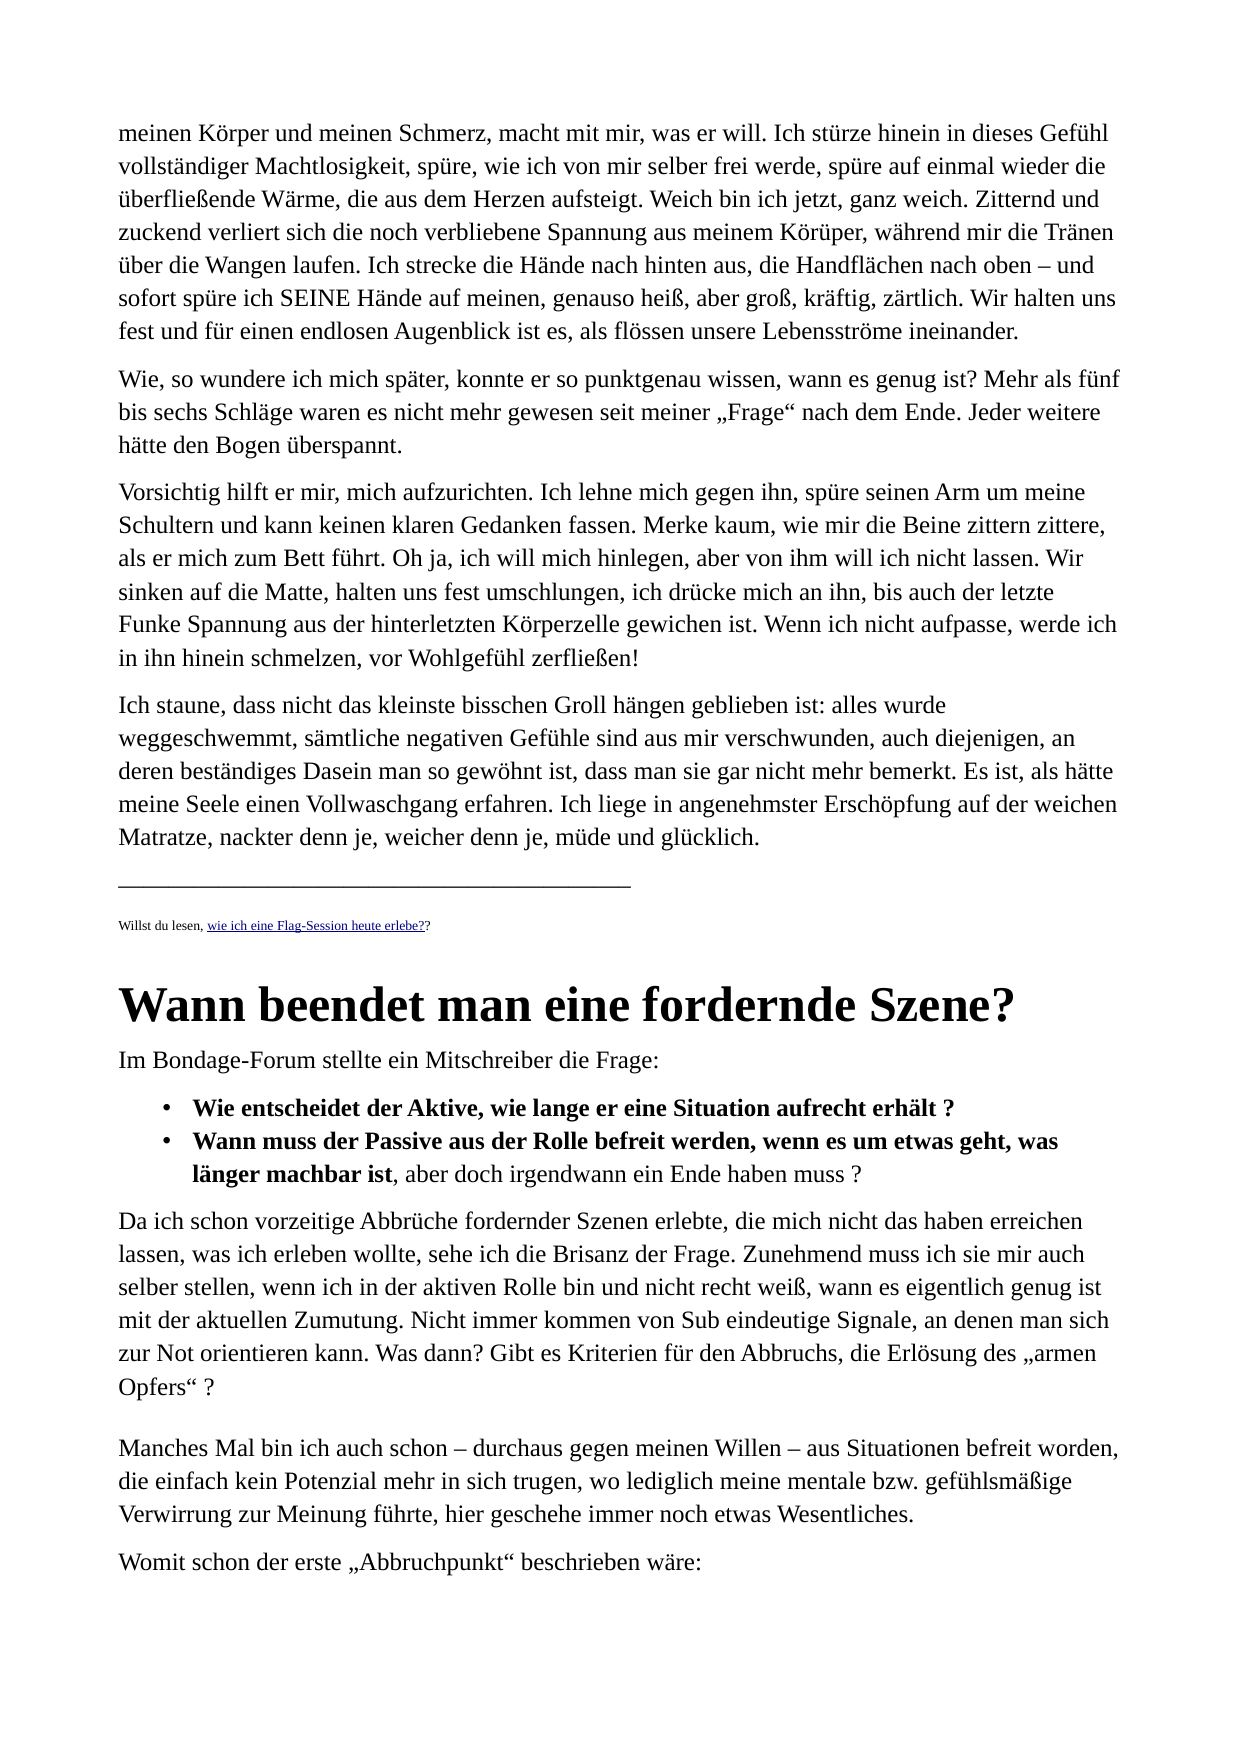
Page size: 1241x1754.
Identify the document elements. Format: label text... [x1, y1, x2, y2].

subtitle Wann beendet man eine fordernde Szene? [118, 975, 1122, 1033]
text Womit schon der erste „Abbruchpunkt“ beschrieben wäre: [118, 1547, 1122, 1576]
list Wie entscheidet der Aktive, wie lange er eine Situation aufrecht erhält ? [162, 1093, 1122, 1122]
text meinen Körper und meinen Schmerz, macht mit mir, was er will. Ich stürze hinein in dieses Gefühl vollständiger Machtlosigkeit, spüre, wie ich von mir selber frei werde, spüre auf einmal wieder die überfließende Wärme, die aus dem Herzen aufsteigt. Weich bin ich jetzt, ganz weich. Zitternd und zuckend verliert sich die noch verbliebene Spannung aus meinem Körüper, während mir die Tränen über die Wangen laufen. Ich strecke die Hände nach hinten aus, die Handflächen nach oben – und sofort spüre ich SEINE Hände auf meinen, genauso heiß, aber groß, kräftig, zärtlich. Wir halten uns fest und für einen endlosen Augenblick ist es, als flössen unsere Lebensströme ineinander. [118, 118, 1122, 345]
text Da ich schon vorzeitige Abbrüche fordernder Szenen erlebte, die mich nicht das haben erreichen lassen, was ich erleben wollte, sehe ich die Brisanz der Frage. Zunehmend muss ich sie mir auch selber stellen, wenn ich in der aktiven Rolle bin und nicht recht weiß, wann es eigentlich genug ist mit der aktuellen Zumutung. Nicht immer kommen von Sub eindeutige Signale, an denen man sich zur Not orientieren kann. Was dann? Gibt es Kriterien für den Abbruchs, die Erlösung des „armen Opfers“ ? Manches Mal bin ich auch schon – durchaus gegen meinen Willen – aus Situationen befreit worden, die einfach kein Potenzial mehr in sich trugen, wo lediglich meine mentale bzw. gefühlsmäßige Verwirrung zur Meinung führte, hier geschehe immer noch etwas Wesentliches. [118, 1206, 1122, 1528]
text Wie, so wundere ich mich später, konnte er so punktgenau wissen, wann es genug ist? Mehr als fünf bis sechs Schläge waren es nicht mehr gewesen seit meiner „Frage“ nach dem Ende. Jeder weitere hätte den Bogen überspannt. [118, 364, 1122, 459]
text Vorsichtig hilft er mir, mich aufzurichten. Ich lehne mich gegen ihn, spüre seinen Arm um meine Schultern und kann keinen klaren Gedanken fassen. Merke kaum, wie mir die Beine zittern zittere, als er mich zum Bett führt. Oh ja, ich will mich hinlegen, aber von ihm will ich nicht lassen. Wir sinken auf die Matte, halten uns fest umschlungen, ich drücke mich an ihn, bis auch der letzte Funke Spannung aus der hinterletzten Körperzelle gewichen ist. Wenn ich nicht aufpasse, werde ich in ihn hinein schmelzen, vor Wohlgefühl zerfließen! [118, 477, 1122, 671]
text Im Bondage-Forum stellte ein Mitschreiber die Frage: [118, 1045, 1122, 1074]
text Ich staune, dass nicht das kleinste bisschen Groll hängen geblieben ist: alles wurde weggeschwemmt, sämtliche negativen Gefühle sind aus mir verschwunden, auch diejenigen, an deren beständiges Dasein man so gewöhnt ist, dass man sie gar nicht mehr bemerkt. Es ist, als hätte meine Seele einen Vollwaschgang erfahren. Ich liege in angenehmster Erschöpfung auf der weichen Matratze, nackter denn je, weicher denn je, müde und glücklich. [118, 690, 1122, 851]
list Wann muss der Passive aus der Rolle befreit werden, wenn es um etwas geht, was länger machbar ist, aber doch irgendwann ein Ende haben muss ? [162, 1126, 1122, 1188]
text ————————————————————– [118, 870, 1122, 899]
text Willst du lesen, wie ich eine Flag-Session heute erlebe?? [118, 917, 1122, 933]
